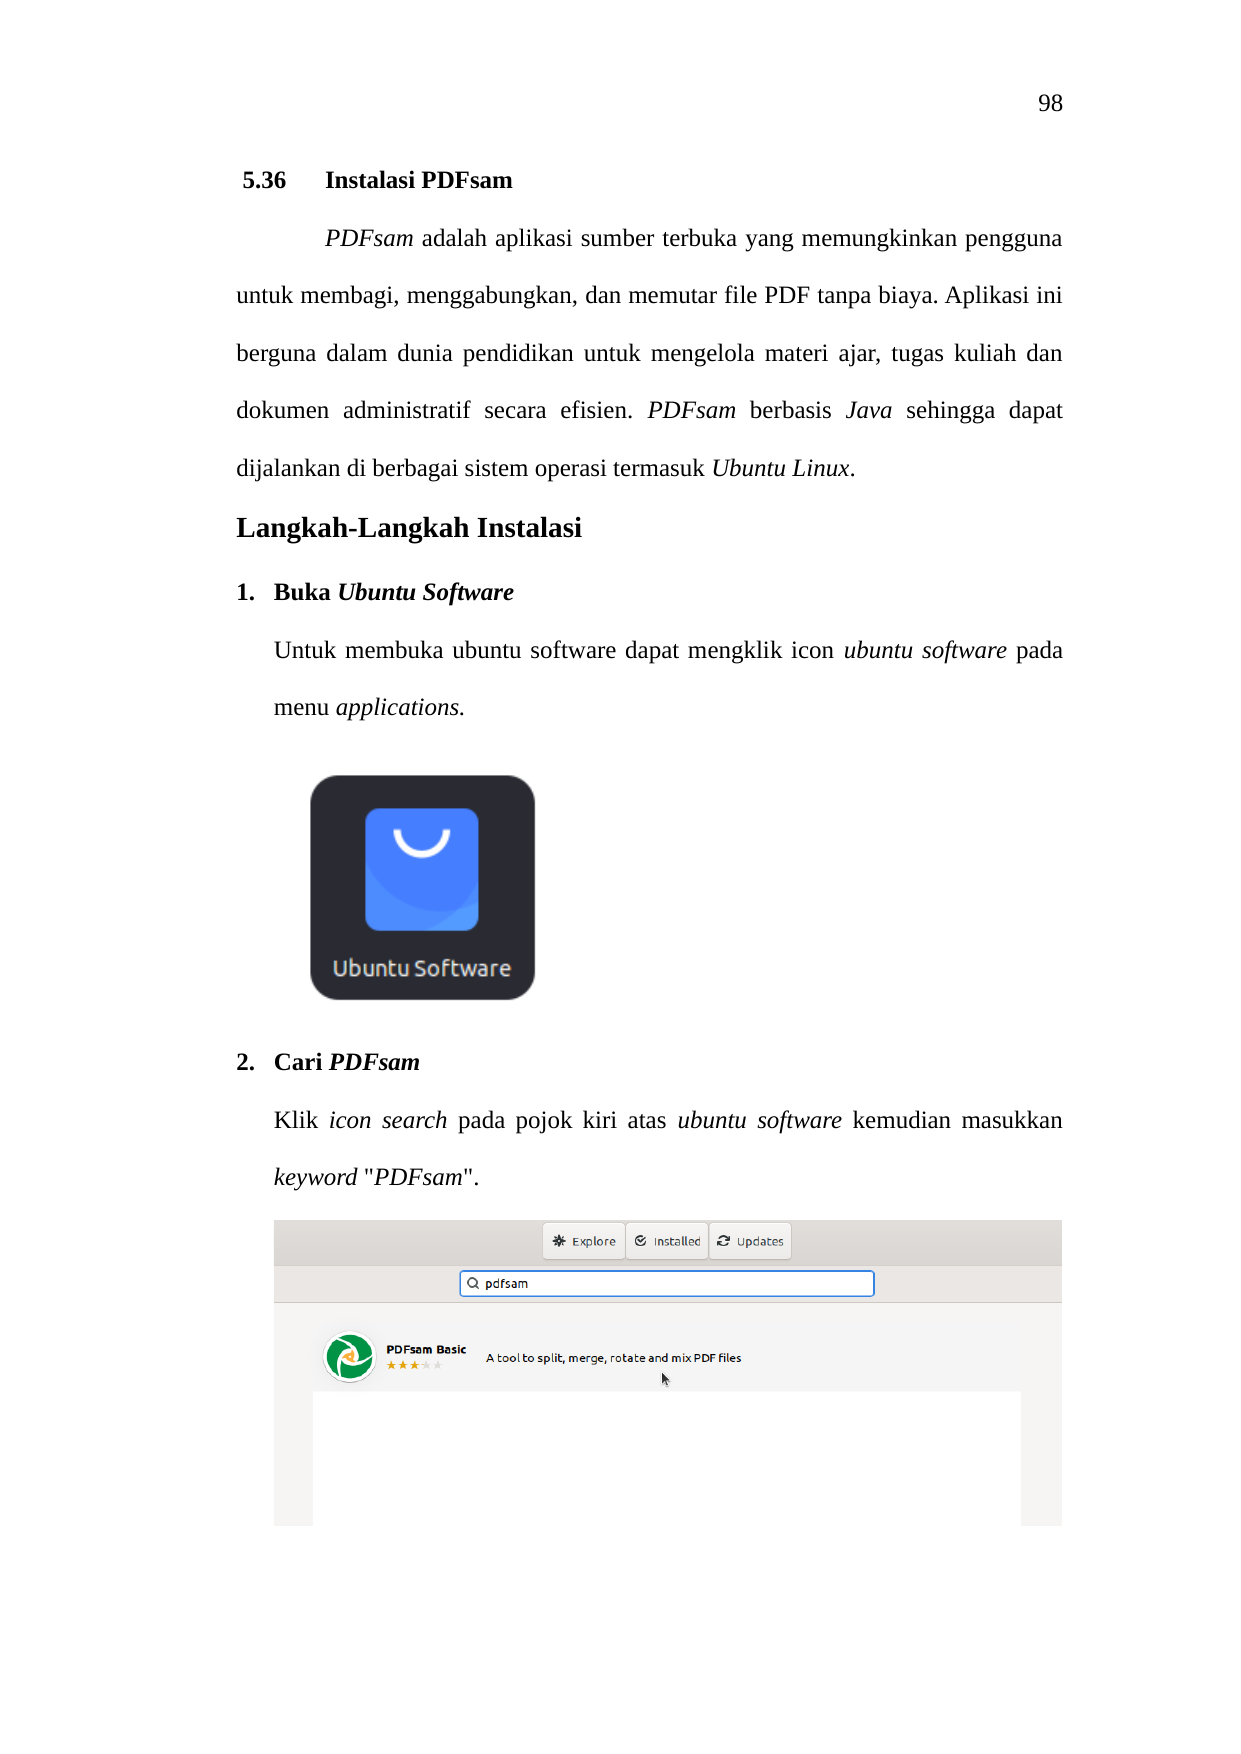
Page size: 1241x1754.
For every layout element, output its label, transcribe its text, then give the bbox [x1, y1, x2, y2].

list Buka Ubuntu Software [236, 577, 1063, 606]
picture [273, 1220, 1062, 1526]
text PDFsam adalah aplikasi sumber terbuka yang memungkinkan pengguna untuk membagi, menggabungkan, dan memutar file PDF tanpa biaya. Aplikasi ini berguna dalam dunia pendidikan untuk mengelola materi ajar, tugas kuliah dan dokumen administratif secara efisien. PDFsam berbasis Java sehingga dapat dijalankan di berbagai sistem operasi termasuk Ubuntu Linux. [236, 223, 1063, 482]
text Langkah-Langkah Instalasi [236, 510, 1063, 544]
list Untuk membuka ubuntu software dapat mengklik icon ubuntu software pada menu applications. [236, 635, 1063, 721]
list Klik icon search pada pojok kiri atas ubuntu software kemudian masukkan keyword "PDFsam". [236, 1105, 1063, 1191]
subtitle Instalasi PDFsam [236, 165, 1063, 194]
list Cari PDFsam [236, 1047, 1063, 1076]
picture [273, 750, 576, 1019]
